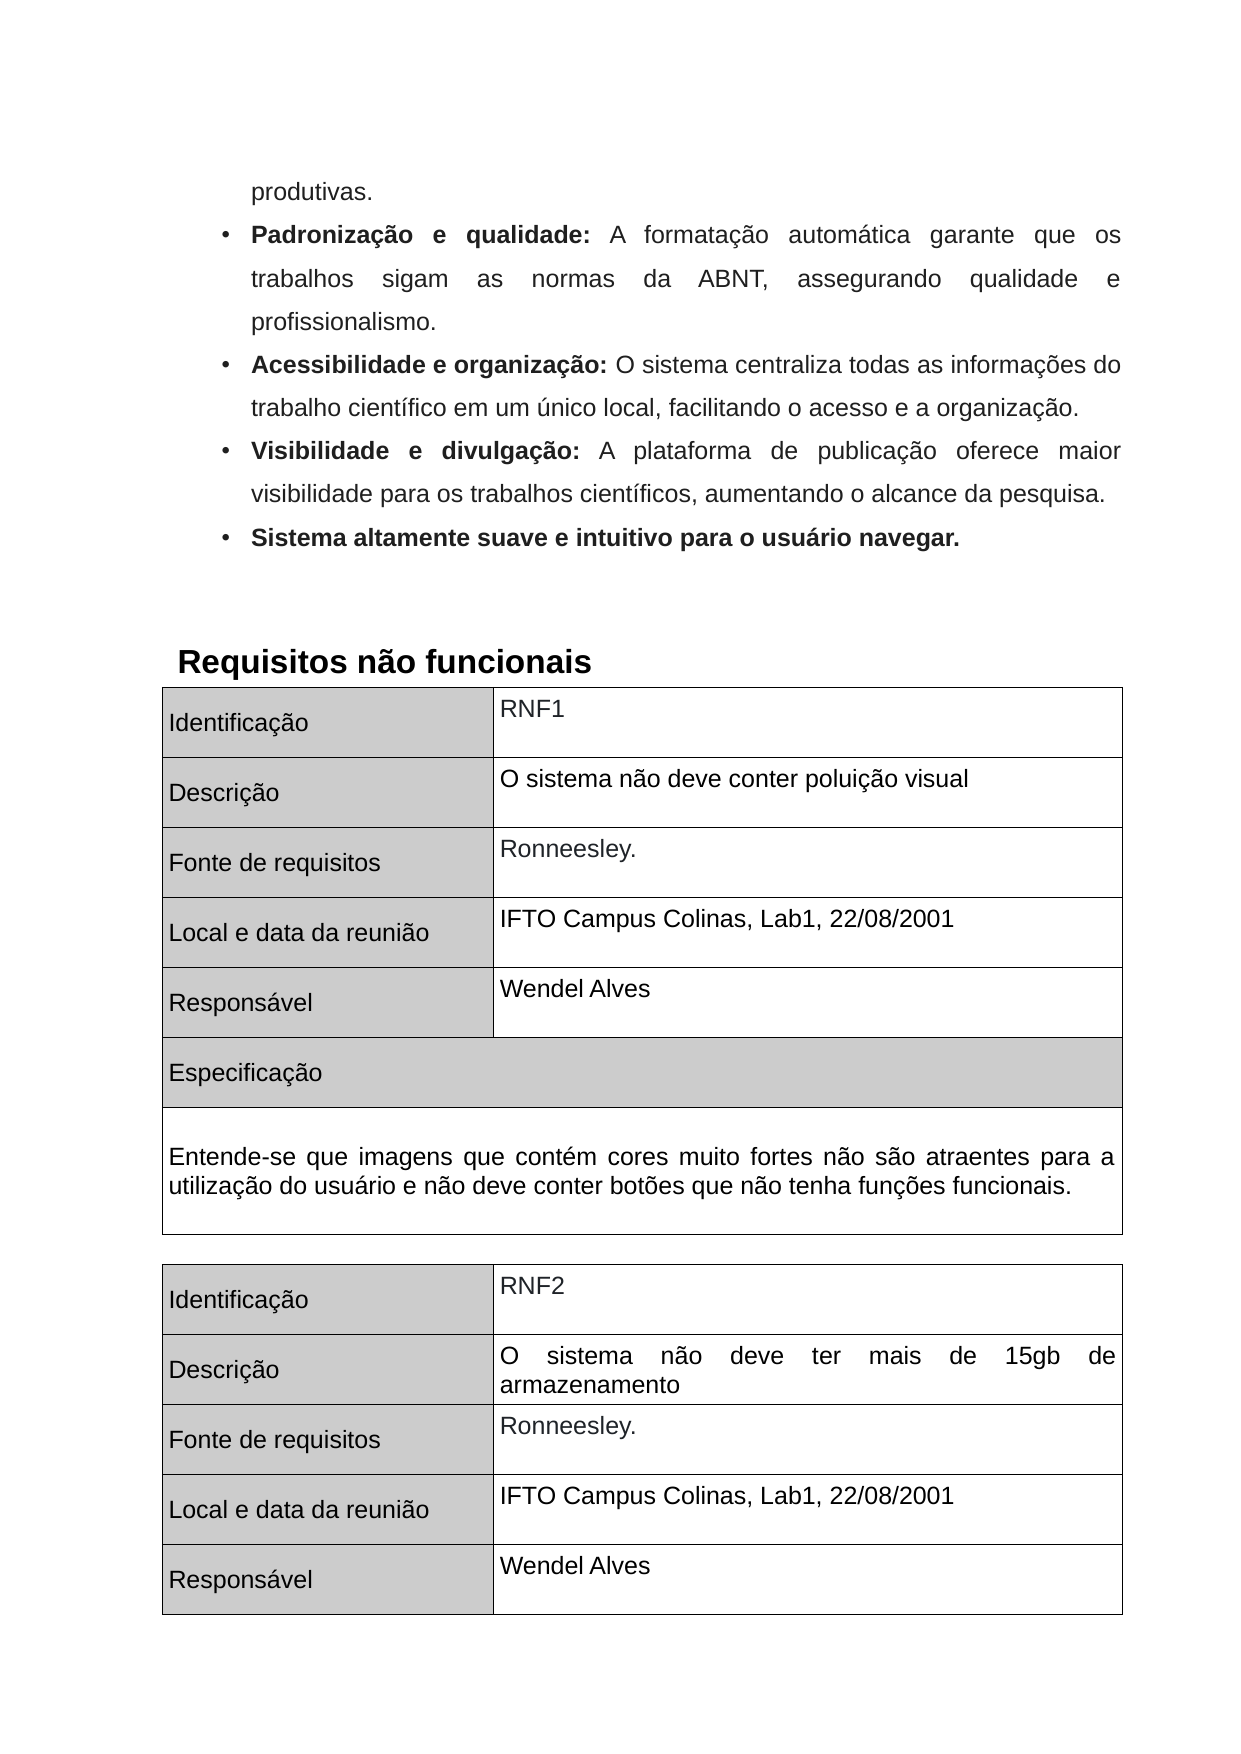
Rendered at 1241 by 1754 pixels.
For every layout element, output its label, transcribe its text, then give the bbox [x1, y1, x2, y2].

table_cell IFTO Campus Colinas, Lab1, 22/08/2001 [494, 1475, 1122, 1544]
list Sistema altamente suave e intuitivo para o usuário navegar. [221, 522, 1122, 551]
list Padronização e qualidade: A formatação automática garante que os trabalhos sigam as normas da ABNT, assegurando qualidade e profissionalismo. [221, 220, 1122, 335]
table_cell Wendel Alves [494, 968, 1122, 1037]
table_cell Fonte de requisitos [163, 1405, 493, 1474]
table_cell O sistema não deve conter poluição visual [494, 758, 1122, 827]
table_cell Ronneesley. [494, 1405, 1122, 1474]
table_cell Local e data da reunião [163, 898, 493, 967]
table_cell Descrição [163, 1335, 493, 1404]
table_cell Especificação [163, 1038, 1122, 1107]
table_cell Wendel Alves [494, 1545, 1122, 1614]
list Visibilidade e divulgação: A plataforma de publicação oferece maior visibilidade para os trabalhos científicos, aumentando o alcance da pesquisa. [221, 436, 1122, 508]
table_cell Responsável [163, 968, 493, 1037]
list Acessibilidade e organização: O sistema centraliza todas as informações do trabalho científico em um único local, facilitando o acesso e a organização. [221, 350, 1122, 422]
table_header Identificação [163, 1265, 493, 1334]
table_header Identificação [163, 688, 493, 757]
table_header RNF1 [494, 688, 1122, 757]
table_cell Responsável [163, 1545, 493, 1614]
table_cell Entende-se que imagens que contém cores muito fortes não são atraentes para a utilização do usuário e não deve conter botões que não tenha funções funcionais. [163, 1108, 1122, 1234]
table_cell IFTO Campus Colinas, Lab1, 22/08/2001 [494, 898, 1122, 967]
table_header RNF2 [494, 1265, 1122, 1334]
table_cell Fonte de requisitos [163, 828, 493, 897]
subtitle Requisitos não funcionais [177, 642, 1122, 681]
table_cell Descrição [163, 758, 493, 827]
table_cell Local e data da reunião [163, 1475, 493, 1544]
list produtivas. [221, 177, 1122, 206]
table_cell O sistema não deve ter mais de 15gb de armazenamento [494, 1335, 1122, 1404]
table_cell Ronneesley. [494, 828, 1122, 897]
